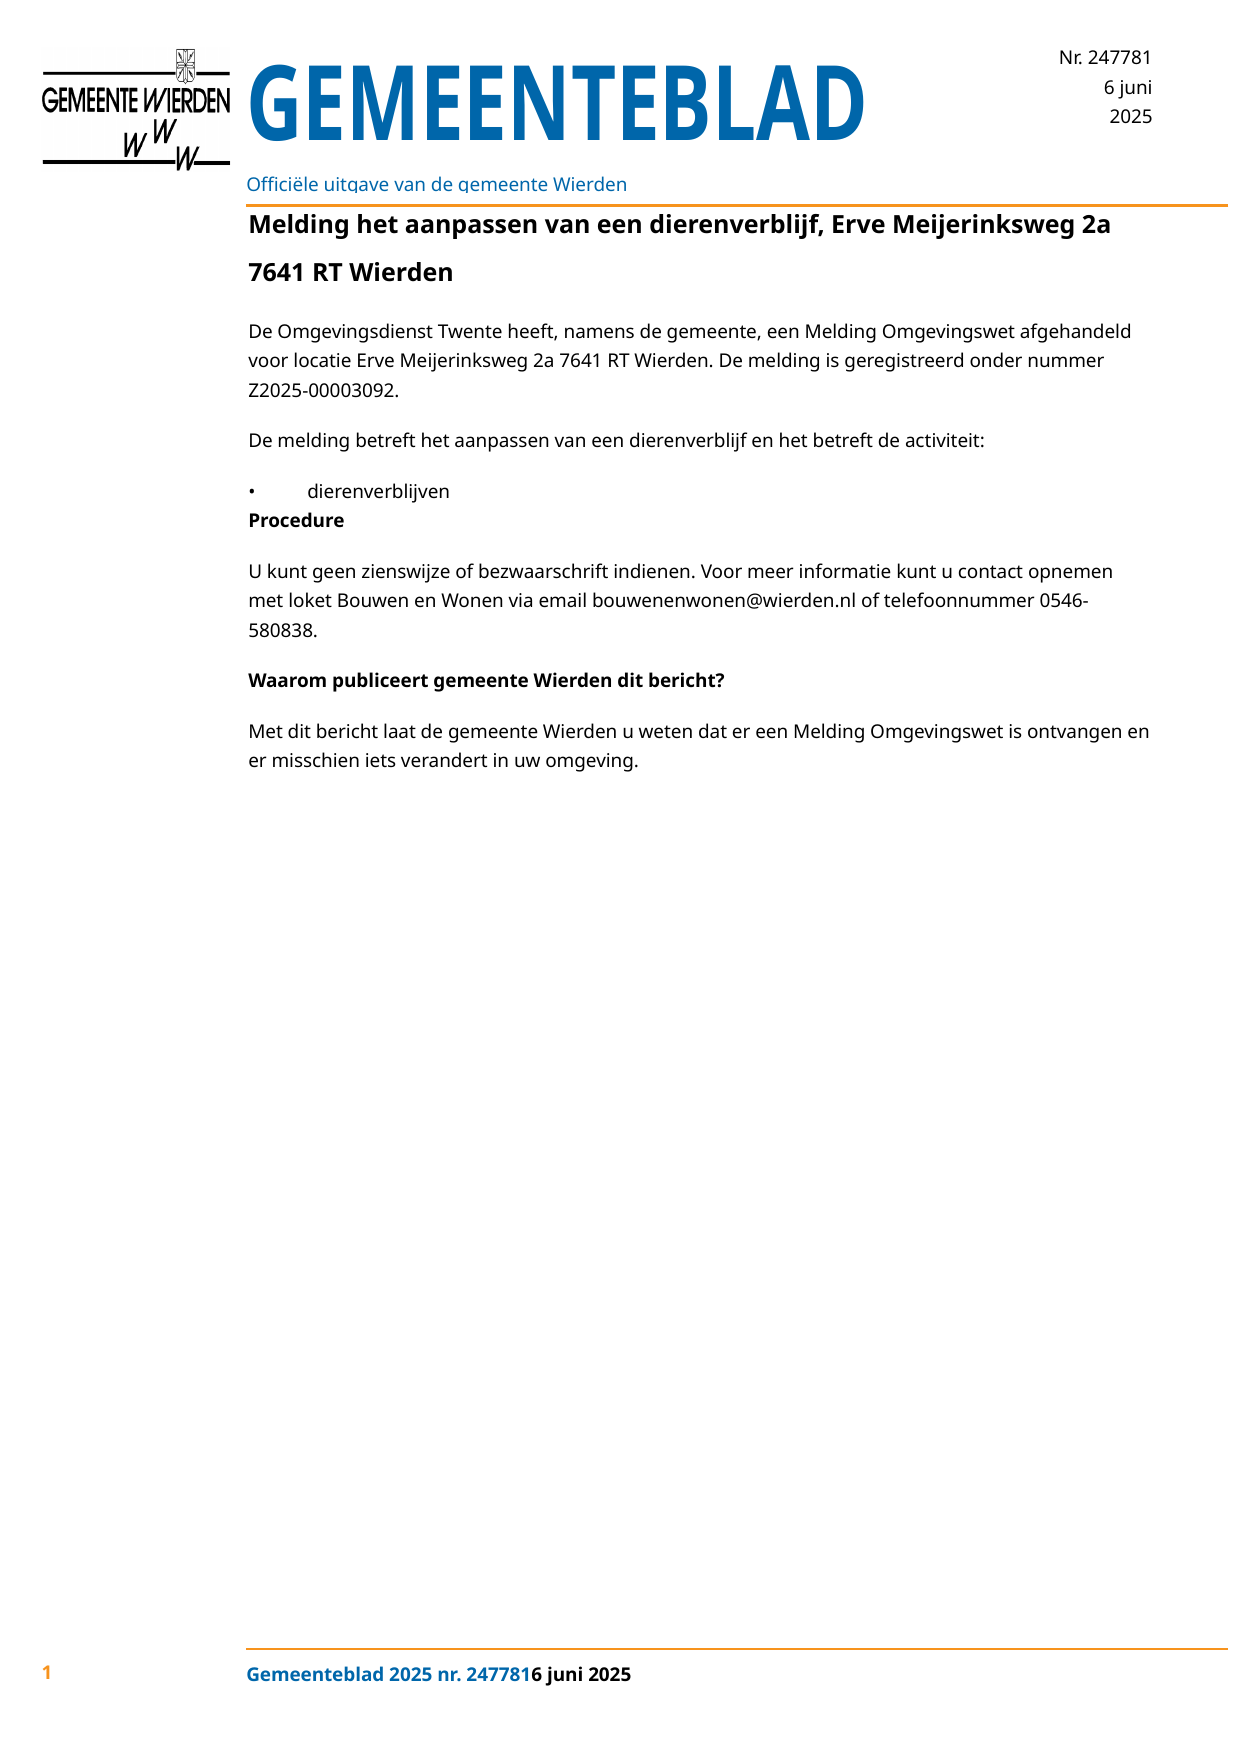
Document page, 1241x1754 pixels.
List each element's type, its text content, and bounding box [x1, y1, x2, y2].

text De Omgevingsdienst Twente heeft, namens de gemeente, een Melding Omgevingswet afgehandeld voor locatie Erve Meijerinksweg 2a 7641 RT Wierden. De melding is geregistreerd onder nummer Z2025-00003092. [248, 318, 1152, 403]
text Melding het aanpassen van een dierenverblijf, Erve Meijerinksweg 2a 7641 RT Wierden [248, 207, 1152, 288]
text Met dit bericht laat de gemeente Wierden u weten dat er een Melding Omgevingswet is ontvangen en er misschien iets verandert in uw omgeving. [248, 718, 1152, 773]
text U kunt geen zienswijze of bezwaarschrift indienen. Voor meer informatie kunt u contact opnemen met loket Bouwen en Wonen via email bouwenenwonen@wierden.nl of telefoonnummer 0546-580838. [248, 558, 1152, 643]
text Waarom publiceert gemeente Wierden dit bericht? [248, 667, 1152, 693]
text De melding betreft het aanpassen van een dierenverblijf en het betreft de activiteit: [248, 427, 1152, 453]
list dierenverblijven [248, 478, 1152, 504]
picture [41, 47, 231, 172]
text Procedure [248, 507, 1152, 533]
